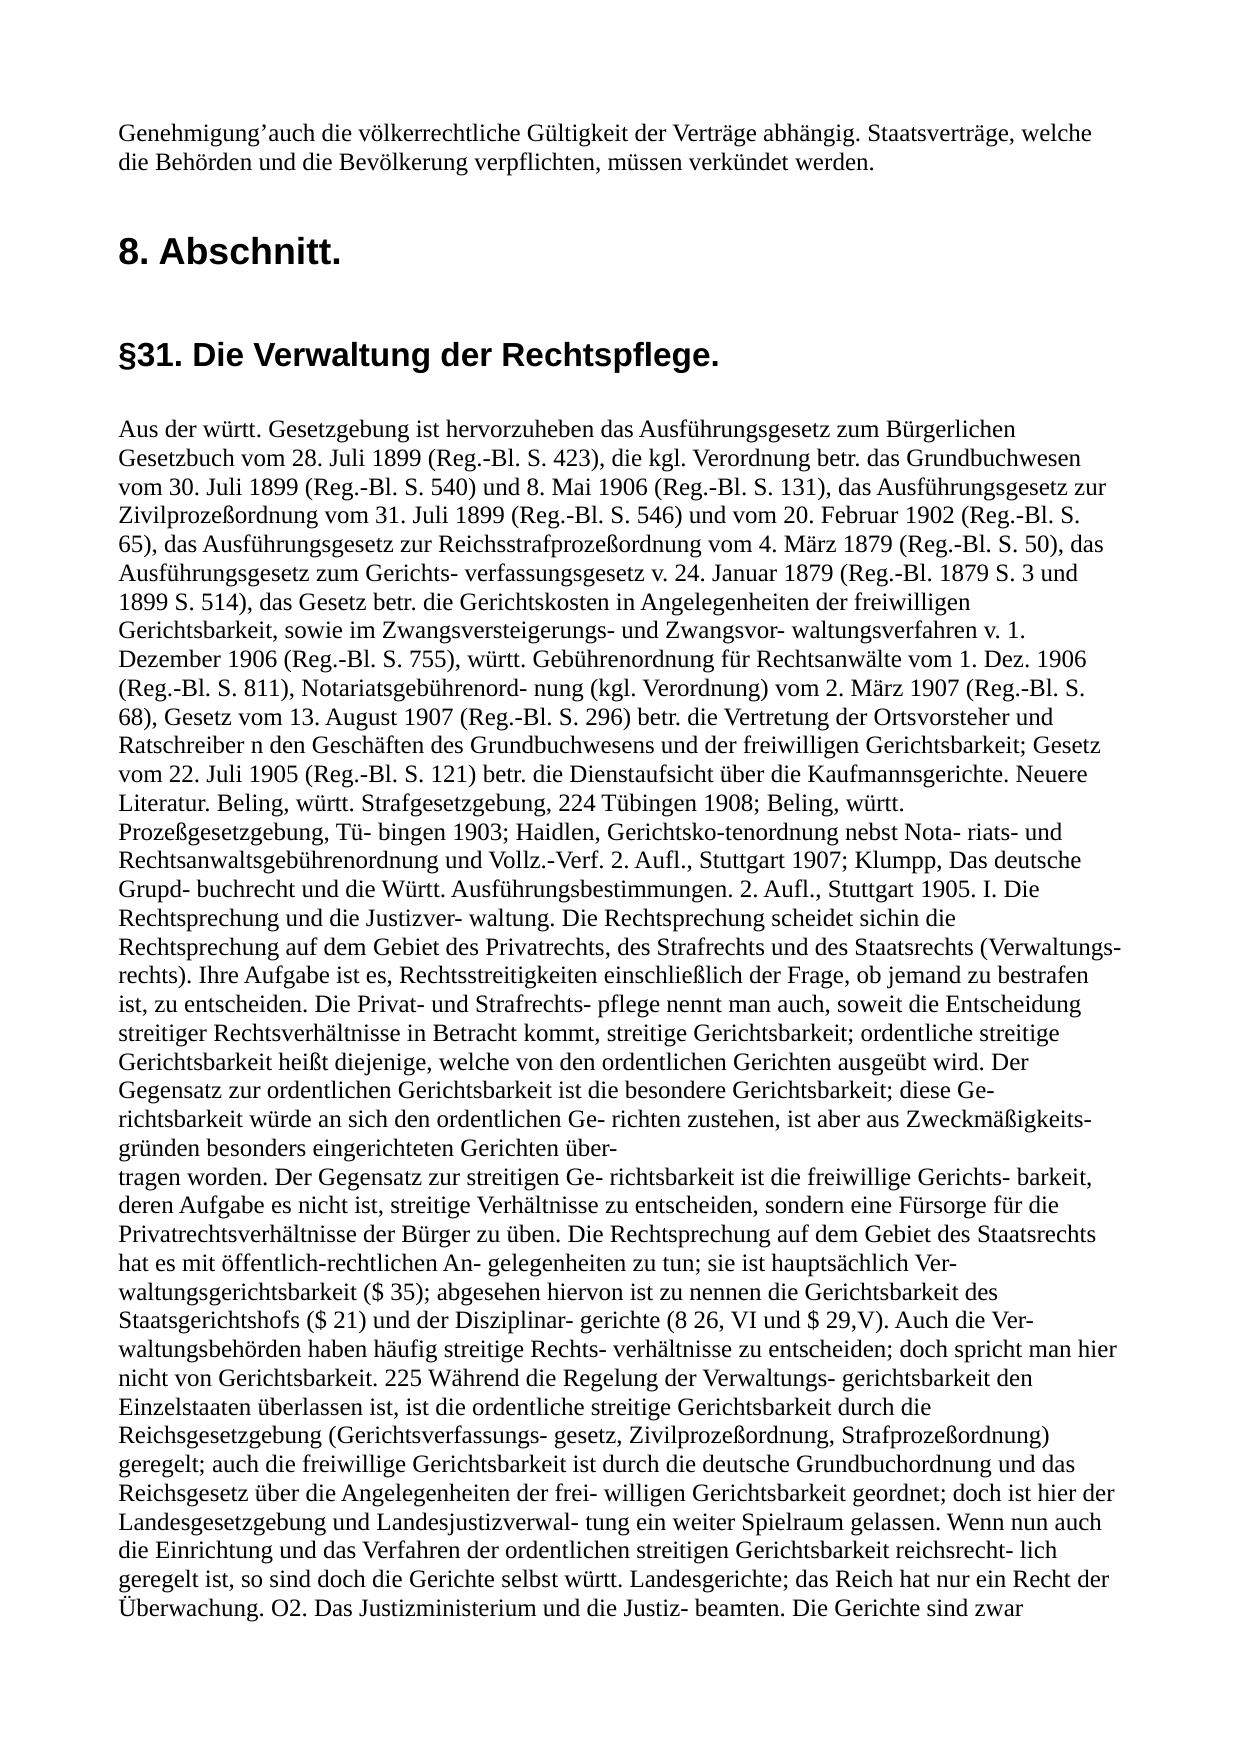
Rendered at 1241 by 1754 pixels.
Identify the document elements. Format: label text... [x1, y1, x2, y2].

text Aus der württ. Gesetzgebung ist hervorzuheben das Ausführungsgesetz zum Bürgerlichen Gesetzbuch vom 28. Juli 1899 (Reg.-Bl. S. 423), die kgl. Verordnung betr. das Grundbuchwesen vom 30. Juli 1899 (Reg.-Bl. S. 540) und 8. Mai 1906 (Reg.-Bl. S. 131), das Ausführungsgesetz zur Zivilprozeßordnung vom 31. Juli 1899 (Reg.-Bl. S. 546) und vom 20. Februar 1902 (Reg.-Bl. S. 65), das Ausführungsgesetz zur Reichsstrafprozeßordnung vom 4. März 1879 (Reg.-Bl. S. 50), das Ausführungsgesetz zum Gerichts- verfassungsgesetz v. 24. Januar 1879 (Reg.-Bl. 1879 S. 3 und 1899 S. 514), das Gesetz betr. die Gerichtskosten in Angelegenheiten der freiwilligen Gerichtsbarkeit, sowie im Zwangsversteigerungs- und Zwangsvor- waltungsverfahren v. 1. Dezember 1906 (Reg.-Bl. S. 755), württ. Gebührenordnung für Rechtsanwälte vom 1. Dez. 1906 (Reg.-Bl. S. 811), Notariatsgebührenord- nung (kgl. Verordnung) vom 2. März 1907 (Reg.-Bl. S. 68), Gesetz vom 13. August 1907 (Reg.-Bl. S. 296) betr. die Vertretung der Ortsvorsteher und Ratschreiber n den Geschäften des Grundbuchwesens und der freiwilligen Gerichtsbarkeit; Gesetz vom 22. Juli 1905 (Reg.-Bl. S. 121) betr. die Dienstaufsicht über die Kaufmannsgerichte. Neuere Literatur. Beling, württ. Strafgesetzgebung, 224 Tübingen 1908; Beling, württ. Prozeßgesetzgebung, Tü- bingen 1903; Haidlen, Gerichtsko-tenordnung nebst Nota- riats- und Rechtsanwaltsgebührenordnung und Vollz.-Verf. 2. Aufl., Stuttgart 1907; Klumpp, Das deutsche Grupd- buchrecht und die Württ. Ausführungsbestimmungen. 2. Aufl., Stuttgart 1905. I. Die Rechtsprechung und die Justizver- waltung. Die Rechtsprechung scheidet sichin die Rechtsprechung auf dem Gebiet des Privatrechts, des Strafrechts und des Staatsrechts (Verwaltungs- rechts). Ihre Aufgabe ist es, Rechtsstreitigkeiten einschließlich der Frage, ob jemand zu bestrafen ist, zu entscheiden. Die Privat- und Strafrechts- pflege nennt man auch, soweit die Entscheidung streitiger Rechtsverhältnisse in Betracht kommt, streitige Gerichtsbarkeit; ordentliche streitige Gerichtsbarkeit heißt diejenige, welche von den ordentlichen Gerichten ausgeübt wird. Der Gegensatz zur ordentlichen Gerichtsbarkeit ist die besondere Gerichtsbarkeit; diese Ge- richtsbarkeit würde an sich den ordentlichen Ge- richten zustehen, ist aber aus Zweckmäßigkeits- [118, 414, 1122, 1133]
subtitle 8. Abschnitt. [118, 229, 1122, 272]
text gründen besonders eingerichteten Gerichten über- [118, 1133, 1122, 1162]
text Genehmigung’auch die völkerrechtliche Gültigkeit der Verträge abhängig. Staatsverträge, welche die Behörden und die Bevölkerung verpflichten, müssen verkündet werden. [118, 118, 1122, 176]
text tragen worden. Der Gegensatz zur streitigen Ge- richtsbarkeit ist die freiwillige Gerichts- barkeit, deren Aufgabe es nicht ist, streitige Verhältnisse zu entscheiden, sondern eine Fürsorge für die Privatrechtsverhältnisse der Bürger zu üben. Die Rechtsprechung auf dem Gebiet des Staatsrechts hat es mit öffentlich-rechtlichen An- gelegenheiten zu tun; sie ist hauptsächlich Ver- waltungsgerichtsbarkeit ($ 35); abgesehen hiervon ist zu nennen die Gerichtsbarkeit des Staatsgerichtshofs ($ 21) und der Disziplinar- gerichte (8 26, VI und $ 29,V). Auch die Ver- waltungsbehörden haben häufig streitige Rechts- verhältnisse zu entscheiden; doch spricht man hier nicht von Gerichtsbarkeit. 225 Während die Regelung der Verwaltungs- gerichtsbarkeit den Einzelstaaten überlassen ist, ist die ordentliche streitige Gerichtsbarkeit durch die Reichsgesetzgebung (Gerichtsverfassungs- gesetz, Zivilprozeßordnung, Strafprozeßordnung) geregelt; auch die freiwillige Gerichtsbarkeit ist durch die deutsche Grundbuchordnung und das Reichsgesetz über die Angelegenheiten der frei- willigen Gerichtsbarkeit geordnet; doch ist hier der Landesgesetzgebung und Landesjustizverwal- tung ein weiter Spielraum gelassen. Wenn nun auch die Einrichtung und das Verfahren der ordentlichen streitigen Gerichtsbarkeit reichsrecht- lich geregelt ist, so sind doch die Gerichte selbst württ. Landesgerichte; das Reich hat nur ein Recht der Überwachung. O2. Das Justizministerium und die Justiz- beamten. Die Gerichte sind zwar [118, 1162, 1122, 1622]
subtitle §31. Die Verwaltung der Rechtspflege. [118, 334, 1122, 373]
